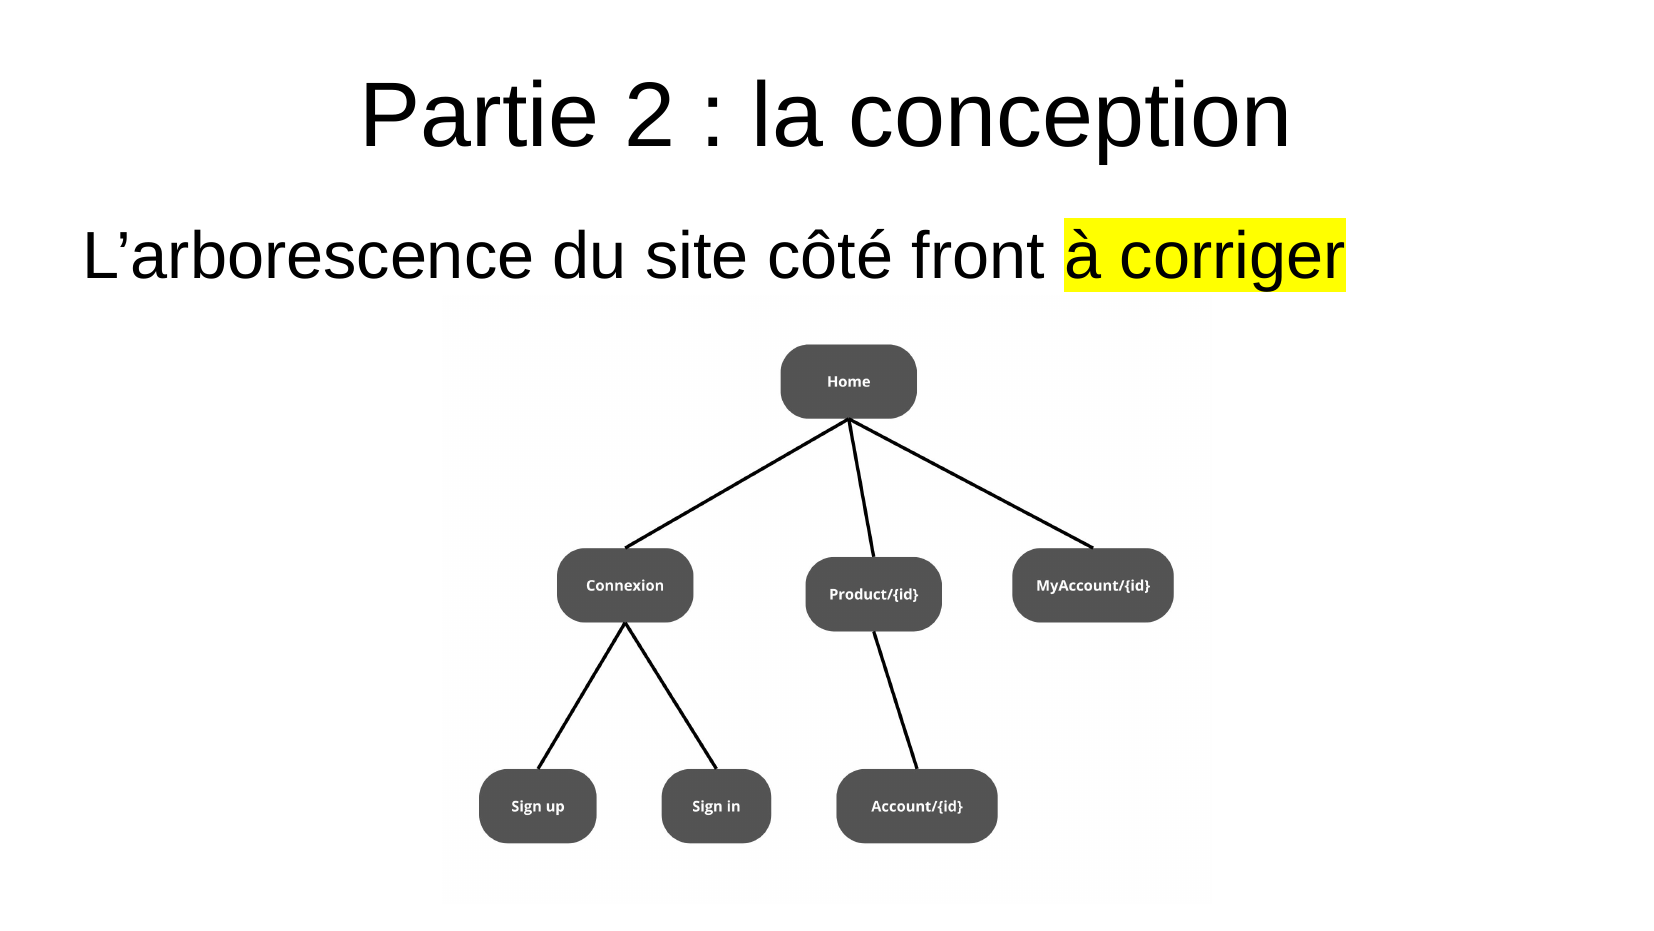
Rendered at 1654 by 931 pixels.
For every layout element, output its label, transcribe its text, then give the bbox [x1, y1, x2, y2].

list L’arborescence du site côté front à corriger [82, 217, 1571, 758]
picture [442, 295, 1212, 904]
title Partie 2 : la conception [82, 37, 1571, 193]
